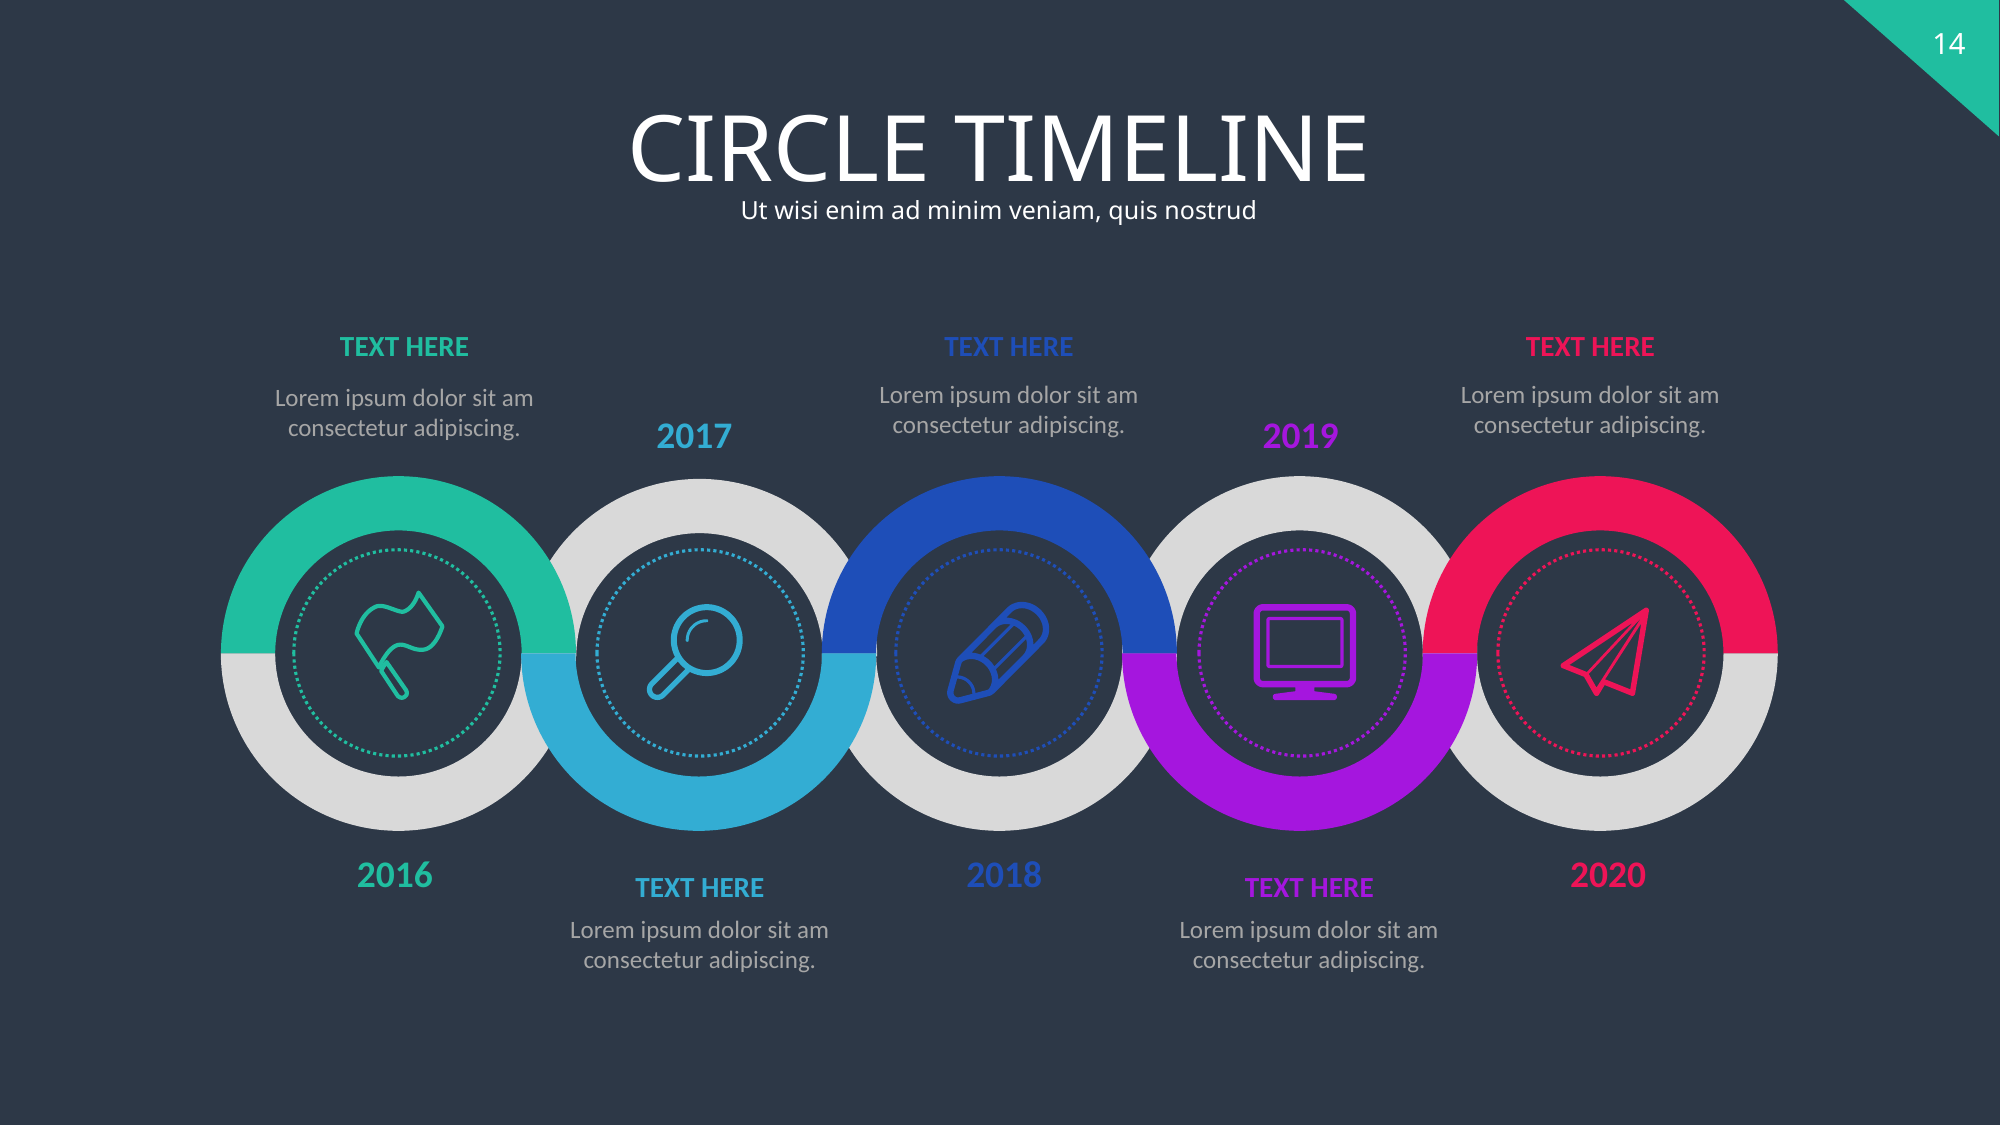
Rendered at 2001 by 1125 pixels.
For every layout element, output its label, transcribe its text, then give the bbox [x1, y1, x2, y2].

list Ut wisi enim ad minim veniam, quis nostrud [278, 191, 1720, 232]
text_box TEXT HERE [1525, 327, 1656, 363]
text_box Lorem ipsum dolor sit am consectetur adipiscing. [841, 378, 1177, 439]
text_box 2017 [656, 411, 733, 457]
text_box Lorem ipsum dolor sit am consectetur adipiscing. [1422, 378, 1759, 439]
text_box 2018 [966, 849, 1043, 895]
text_box TEXT HERE [635, 868, 765, 904]
text_box Lorem ipsum dolor sit am consectetur adipiscing. [1141, 913, 1478, 974]
text_box Lorem ipsum dolor sit am consectetur adipiscing. [532, 913, 868, 974]
text_box TEXT HERE [339, 327, 470, 363]
text_box 2016 [356, 849, 433, 895]
text_box 2019 [1262, 411, 1339, 457]
text_box TEXT HERE [1244, 868, 1375, 904]
text_box [220, 476, 1778, 831]
text_box Lorem ipsum dolor sit am consectetur adipiscing. [236, 381, 573, 442]
text_box 2020 [1570, 849, 1647, 895]
title CIRCLE TIMELINE [113, 95, 1886, 205]
text_box TEXT HERE [944, 327, 1074, 363]
